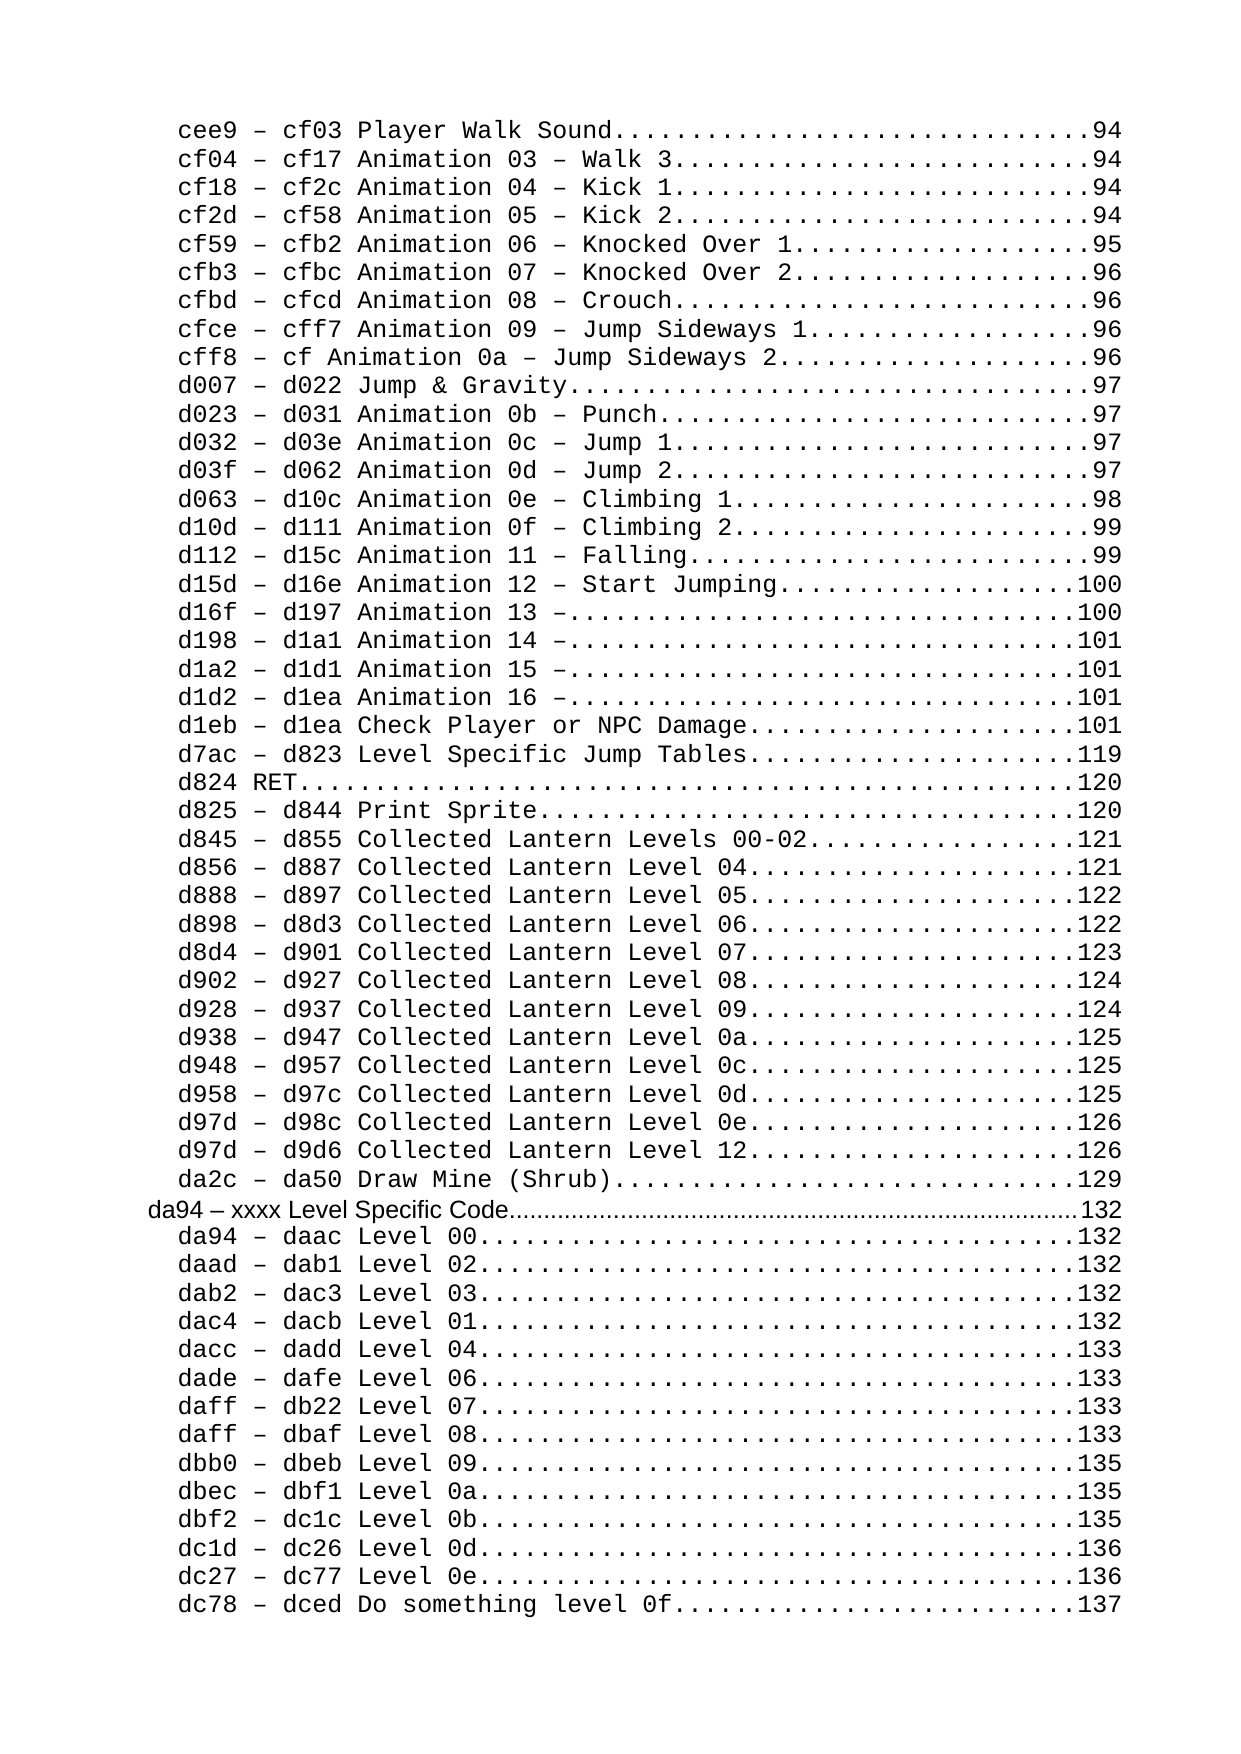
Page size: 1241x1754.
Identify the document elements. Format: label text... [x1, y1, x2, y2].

text d063 – d10c Animation 0e – Climbing 1 98 [177, 486, 1122, 515]
text dab2 – dac3 Level 03 132 [177, 1280, 1122, 1308]
text d938 – d947 Collected Lantern Level 0a 125 [177, 1025, 1122, 1053]
text cfbd – cfcd Animation 08 – Crouch 96 [177, 288, 1122, 316]
text da2c – da50 Draw Mine (Shrub) 129 [177, 1166, 1122, 1195]
text daff – db22 Level 07 133 [177, 1393, 1122, 1422]
text cf18 – cf2c Animation 04 – Kick 1 94 [177, 175, 1122, 203]
text d856 – d887 Collected Lantern Level 04 121 [177, 855, 1122, 883]
text d958 – d97c Collected Lantern Level 0d 125 [177, 1081, 1122, 1110]
text d97d – d98c Collected Lantern Level 0e 126 [177, 1110, 1122, 1138]
text d1eb – d1ea Check Player or NPC Damage 101 [177, 713, 1122, 741]
text dc1d – dc26 Level 0d 136 [177, 1535, 1122, 1563]
text d825 – d844 Print Sprite 120 [177, 798, 1122, 826]
text d8d4 – d901 Collected Lantern Level 07 123 [177, 940, 1122, 968]
text d1a2 – d1d1 Animation 15 – 101 [177, 656, 1122, 685]
text dbb0 – dbeb Level 09 135 [177, 1450, 1122, 1478]
text d16f – d197 Animation 13 – 100 [177, 600, 1122, 628]
text dc78 – dced Do something level 0f 137 [177, 1592, 1122, 1620]
text d112 – d15c Animation 11 – Falling 99 [177, 543, 1122, 571]
text cee9 – cf03 Player Walk Sound 94 [177, 118, 1122, 146]
text daad – dab1 Level 02 132 [177, 1252, 1122, 1280]
text d007 – d022 Jump & Gravity 97 [177, 373, 1122, 401]
text d198 – d1a1 Animation 14 – 101 [177, 628, 1122, 656]
text cfce – cff7 Animation 09 – Jump Sideways 1 96 [177, 316, 1122, 345]
text cff8 – cf Animation 0a – Jump Sideways 2 96 [177, 345, 1122, 373]
text dbf2 – dc1c Level 0b 135 [177, 1507, 1122, 1535]
text cfb3 – cfbc Animation 07 – Knocked Over 2 96 [177, 260, 1122, 288]
text dade – dafe Level 06 133 [177, 1365, 1122, 1393]
text cf04 – cf17 Animation 03 – Walk 3 94 [177, 146, 1122, 175]
text dc27 – dc77 Level 0e 136 [177, 1563, 1122, 1592]
text d032 – d03e Animation 0c – Jump 1 97 [177, 430, 1122, 458]
text d7ac – d823 Level Specific Jump Tables 119 [177, 741, 1122, 770]
text cf59 – cfb2 Animation 06 – Knocked Over 1 95 [177, 231, 1122, 260]
text d824 RET 120 [177, 770, 1122, 798]
text dbec – dbf1 Level 0a 135 [177, 1478, 1122, 1507]
text d023 – d031 Animation 0b – Punch 97 [177, 401, 1122, 430]
text d902 – d927 Collected Lantern Level 08 124 [177, 968, 1122, 996]
text daff – dbaf Level 08 133 [177, 1422, 1122, 1450]
text d1d2 – d1ea Animation 16 – 101 [177, 685, 1122, 713]
text dac4 – dacb Level 01 132 [177, 1308, 1122, 1337]
text d10d – d111 Animation 0f – Climbing 2 99 [177, 515, 1122, 543]
text da94 – daac Level 00 132 [177, 1223, 1122, 1252]
text d928 – d937 Collected Lantern Level 09 124 [177, 996, 1122, 1025]
text dacc – dadd Level 04 133 [177, 1337, 1122, 1365]
text d845 – d855 Collected Lantern Levels 00-02 121 [177, 826, 1122, 855]
text da94 – xxxx Level Specific Code 132 [148, 1195, 1122, 1223]
text d97d – d9d6 Collected Lantern Level 12 126 [177, 1138, 1122, 1166]
text d03f – d062 Animation 0d – Jump 2 97 [177, 458, 1122, 486]
text d948 – d957 Collected Lantern Level 0c 125 [177, 1053, 1122, 1081]
text d898 – d8d3 Collected Lantern Level 06 122 [177, 911, 1122, 940]
text d888 – d897 Collected Lantern Level 05 122 [177, 883, 1122, 911]
text cf2d – cf58 Animation 05 – Kick 2 94 [177, 203, 1122, 231]
text d15d – d16e Animation 12 – Start Jumping 100 [177, 571, 1122, 600]
